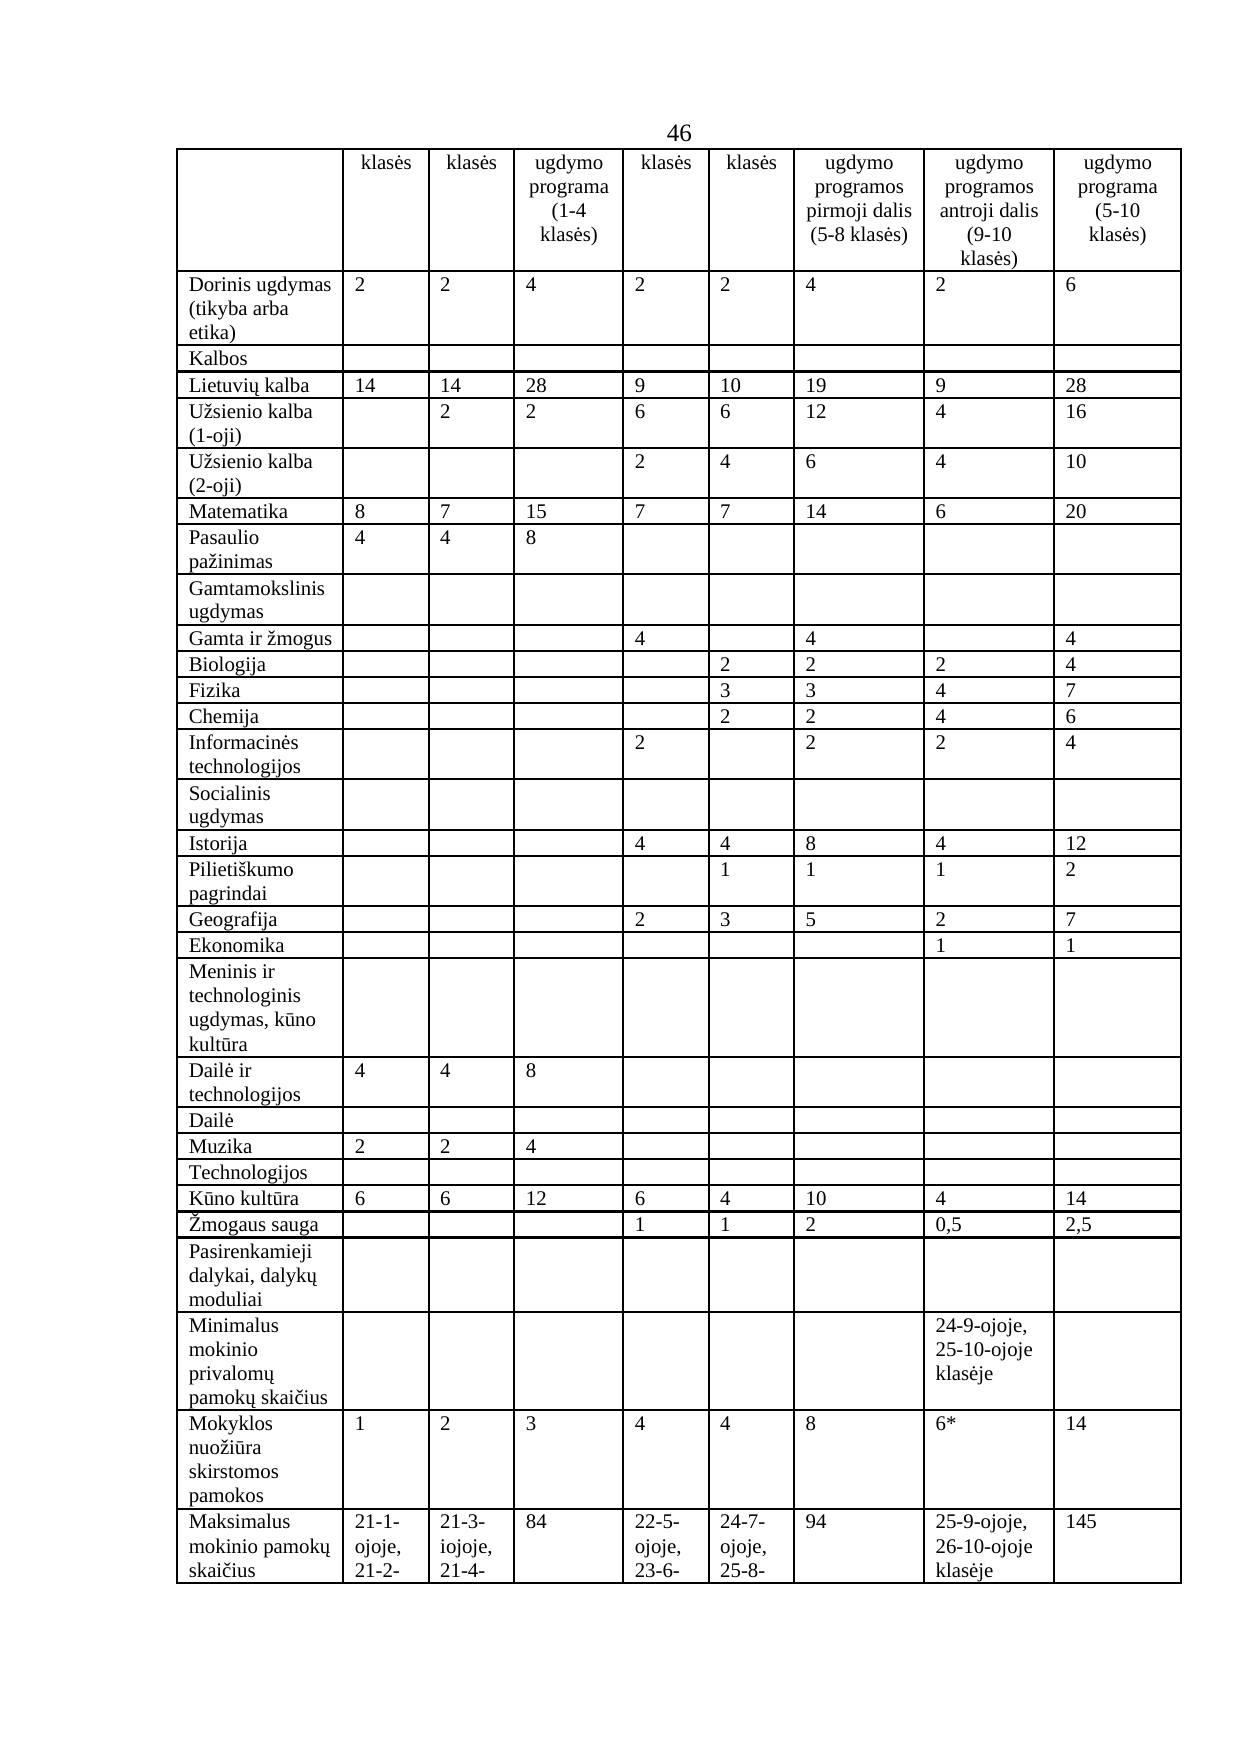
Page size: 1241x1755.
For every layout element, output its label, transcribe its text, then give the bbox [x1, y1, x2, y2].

table_cell [344, 730, 428, 778]
table_cell [795, 933, 923, 957]
table_cell [795, 1134, 923, 1158]
table_cell [430, 346, 513, 370]
table_cell [344, 652, 428, 676]
table_cell 5 [795, 907, 923, 931]
table_cell Maksimalus mokinio pamokų skaičius [178, 1510, 342, 1582]
table_cell 94 [795, 1510, 923, 1582]
table_cell ugdymo programos pirmoji dalis (5-8 klasės) [795, 150, 923, 270]
table_cell [344, 831, 428, 855]
table_cell [925, 959, 1053, 1056]
table_cell [624, 1239, 708, 1311]
table_cell 4 [925, 449, 1053, 497]
table_cell 4 [710, 831, 793, 855]
table_cell Mokyklos nuožiūra skirstomos pamokos [178, 1411, 342, 1507]
table_cell 0,5 [925, 1213, 1053, 1236]
table_cell 2 [430, 272, 513, 344]
table_cell Fizika [178, 678, 342, 702]
table_cell 7 [430, 499, 513, 523]
table_cell 12 [795, 399, 923, 447]
table_cell Pasirenkamieji dalykai, dalykų moduliai [178, 1239, 342, 1311]
table_cell 6 [795, 449, 923, 497]
table_cell [430, 652, 513, 676]
table_cell 2 [430, 399, 513, 447]
table_cell [624, 652, 708, 676]
table_cell 1 [710, 857, 793, 905]
table_cell 2 [515, 399, 622, 447]
table_cell 8 [515, 525, 622, 573]
table_cell [344, 626, 428, 650]
table_cell [430, 1213, 513, 1236]
table_cell [344, 575, 428, 623]
table_cell klasės [430, 150, 513, 270]
table_cell Gamta ir žmogus [178, 626, 342, 650]
table_cell 14 [1055, 1186, 1180, 1210]
table_cell 9 [624, 373, 708, 397]
table_cell [710, 780, 793, 828]
table_cell [925, 1058, 1053, 1106]
table_cell 12 [515, 1186, 622, 1210]
table_cell 84 [515, 1510, 622, 1582]
table_cell 4 [430, 1058, 513, 1106]
table_cell [515, 831, 622, 855]
table_cell 4 [515, 1134, 622, 1158]
table_cell Dailė ir technologijos [178, 1058, 342, 1106]
table_cell Muzika [178, 1134, 342, 1158]
table_cell Žmogaus sauga [178, 1213, 342, 1236]
table_cell [710, 346, 793, 370]
table_cell 4 [1055, 652, 1180, 676]
table_cell [515, 346, 622, 370]
table_cell [795, 1108, 923, 1132]
table_cell [344, 1313, 428, 1409]
table_cell 2 [1055, 857, 1180, 905]
table_cell Kalbos [178, 346, 342, 370]
table_cell 20 [1055, 499, 1180, 523]
table_cell [925, 780, 1053, 828]
table_cell 1 [1055, 933, 1180, 957]
table_cell [710, 525, 793, 573]
table_cell [344, 857, 428, 905]
table_cell 3 [710, 678, 793, 702]
table_cell [1055, 575, 1180, 623]
table_cell [344, 933, 428, 957]
table_cell [430, 831, 513, 855]
table_cell [1055, 780, 1180, 828]
table_cell 4 [344, 1058, 428, 1106]
table_cell [344, 907, 428, 931]
table_cell [344, 449, 428, 497]
table_cell Informacinės technologijos [178, 730, 342, 778]
table_cell 6 [344, 1186, 428, 1210]
table_cell [925, 346, 1053, 370]
table_cell 2 [925, 907, 1053, 931]
table_cell 4 [710, 1411, 793, 1507]
table_cell [925, 1134, 1053, 1158]
table_cell [1055, 1108, 1180, 1132]
table_cell [710, 1058, 793, 1106]
table_cell 4 [624, 831, 708, 855]
table_cell 2 [344, 1134, 428, 1158]
table_cell [430, 730, 513, 778]
table_cell ugdymo programos antroji dalis (9-10 klasės) [925, 150, 1053, 270]
table_cell [795, 575, 923, 623]
table_cell 1 [925, 933, 1053, 957]
table_cell [710, 626, 793, 650]
table_cell 3 [795, 678, 923, 702]
table_cell [925, 1239, 1053, 1311]
table_cell 16 [1055, 399, 1180, 447]
table_cell Chemija [178, 704, 342, 728]
table_cell [710, 730, 793, 778]
table_cell 1 [795, 857, 923, 905]
table_cell 28 [515, 373, 622, 397]
table_cell 4 [624, 626, 708, 650]
table_cell [515, 449, 622, 497]
table_cell Dorinis ugdymas (tikyba arba etika) [178, 272, 342, 344]
table_cell Užsienio kalba (2-oji) [178, 449, 342, 497]
table_cell [430, 1108, 513, 1132]
table_cell [624, 857, 708, 905]
table_cell 2 [795, 730, 923, 778]
table_cell [515, 1313, 622, 1409]
table_cell [624, 780, 708, 828]
table_cell 4 [925, 399, 1053, 447]
table_cell [430, 575, 513, 623]
table_cell 8 [795, 831, 923, 855]
table_cell Minimalus mokinio privalomų pamokų skaičius [178, 1313, 342, 1409]
table_cell Matematika [178, 499, 342, 523]
table_cell Pilietiškumo pagrindai [178, 857, 342, 905]
table_cell Technologijos [178, 1160, 342, 1184]
table_cell [515, 704, 622, 728]
table_cell 4 [925, 1186, 1053, 1210]
table_cell 1 [344, 1411, 428, 1507]
table_cell 2 [925, 272, 1053, 344]
table_cell [430, 626, 513, 650]
table_cell Dailė [178, 1108, 342, 1132]
table_cell [795, 959, 923, 1056]
table_cell 2 [430, 1134, 513, 1158]
table_cell 7 [1055, 907, 1180, 931]
table_cell 4 [1055, 730, 1180, 778]
table_cell 6 [1055, 704, 1180, 728]
table_cell klasės [344, 150, 428, 270]
table_cell [624, 346, 708, 370]
table_cell [1055, 959, 1180, 1056]
table_cell [624, 959, 708, 1056]
table_cell [710, 1313, 793, 1409]
table_header [178, 150, 342, 270]
table_cell [515, 652, 622, 676]
table_cell 2 [624, 272, 708, 344]
table_cell 4 [1055, 626, 1180, 650]
table_cell 6 [624, 399, 708, 447]
table_cell Lietuvių kalba [178, 373, 342, 397]
table_cell 7 [710, 499, 793, 523]
table_cell 8 [795, 1411, 923, 1507]
table_cell 4 [710, 1186, 793, 1210]
table_cell [515, 1160, 622, 1184]
table_cell Ekonomika [178, 933, 342, 957]
table_cell 21-3-iojoje, 21-4- [430, 1510, 513, 1582]
table_cell [515, 857, 622, 905]
table_cell [515, 1239, 622, 1311]
table_cell [795, 346, 923, 370]
table_cell [795, 1313, 923, 1409]
table_cell Istorija [178, 831, 342, 855]
table_cell 1 [925, 857, 1053, 905]
table_cell 8 [515, 1058, 622, 1106]
table_cell Meninis ir technologinis ugdymas, kūno kultūra [178, 959, 342, 1056]
table_cell [515, 1108, 622, 1132]
table_cell 19 [795, 373, 923, 397]
table_cell [710, 1134, 793, 1158]
table_cell [344, 399, 428, 447]
table_cell 4 [710, 449, 793, 497]
table_cell [925, 575, 1053, 623]
table_cell 10 [710, 373, 793, 397]
table_cell [624, 1134, 708, 1158]
table_cell 2 [624, 449, 708, 497]
table_cell Socialinis ugdymas [178, 780, 342, 828]
table_cell 4 [925, 704, 1053, 728]
table_cell Kūno kultūra [178, 1186, 342, 1210]
table_cell [624, 933, 708, 957]
table_cell [515, 730, 622, 778]
table_cell Gamtamokslinis ugdymas [178, 575, 342, 623]
table_cell [710, 933, 793, 957]
table_cell [795, 1239, 923, 1311]
table_cell [515, 1213, 622, 1236]
table_cell [1055, 1239, 1180, 1311]
table_cell 2 [344, 272, 428, 344]
table_cell 4 [344, 525, 428, 573]
table_cell [795, 1058, 923, 1106]
table_cell [795, 525, 923, 573]
table_cell [624, 1108, 708, 1132]
table_cell [430, 959, 513, 1056]
table_cell 2 [795, 704, 923, 728]
table_cell [430, 1239, 513, 1311]
table_cell [624, 1058, 708, 1106]
table_cell 7 [624, 499, 708, 523]
table_cell 145 [1055, 1510, 1180, 1582]
table_cell [795, 780, 923, 828]
table_cell [515, 780, 622, 828]
table_cell Užsienio kalba (1-oji) [178, 399, 342, 447]
table_cell 24-9-ojoje, 25-10-ojoje klasėje [925, 1313, 1053, 1409]
table_cell [624, 678, 708, 702]
table_cell [1055, 525, 1180, 573]
table_cell [430, 449, 513, 497]
table_cell 6* [925, 1411, 1053, 1507]
table_cell 2 [710, 272, 793, 344]
table_cell [344, 704, 428, 728]
table_cell [344, 1239, 428, 1311]
table_cell 4 [925, 831, 1053, 855]
table_cell 14 [1055, 1411, 1180, 1507]
table_cell [925, 1160, 1053, 1184]
table_cell 28 [1055, 373, 1180, 397]
table_cell [515, 575, 622, 623]
table_cell [430, 857, 513, 905]
table_cell [430, 704, 513, 728]
table_cell 15 [515, 499, 622, 523]
table_cell [624, 1313, 708, 1409]
table_cell klasės [624, 150, 708, 270]
table_cell 2 [624, 730, 708, 778]
table_cell [430, 678, 513, 702]
table_cell [624, 1160, 708, 1184]
table_cell [1055, 1160, 1180, 1184]
table_cell [515, 959, 622, 1056]
table_cell [344, 1213, 428, 1236]
table_cell 1 [710, 1213, 793, 1236]
table_cell [1055, 1134, 1180, 1158]
table_cell [344, 678, 428, 702]
table_cell [430, 1160, 513, 1184]
table_cell [624, 704, 708, 728]
table_cell [795, 1160, 923, 1184]
table_cell 6 [925, 499, 1053, 523]
table_cell 4 [430, 525, 513, 573]
table_cell [515, 678, 622, 702]
table_cell ugdymo programa (5-10 klasės) [1055, 150, 1180, 270]
table_cell 3 [515, 1411, 622, 1507]
table_cell 6 [710, 399, 793, 447]
table_cell 7 [1055, 678, 1180, 702]
table_cell 24-7-ojoje, 25-8- [710, 1510, 793, 1582]
table_cell 10 [795, 1186, 923, 1210]
table_cell [430, 780, 513, 828]
table_cell 22-5-ojoje, 23-6- [624, 1510, 708, 1582]
table_cell [710, 1160, 793, 1184]
table_cell 2 [624, 907, 708, 931]
table_cell [430, 933, 513, 957]
table_cell 6 [624, 1186, 708, 1210]
table_cell [515, 907, 622, 931]
table_cell Biologija [178, 652, 342, 676]
table_cell 9 [925, 373, 1053, 397]
table_cell [344, 959, 428, 1056]
table_cell [344, 1108, 428, 1132]
table_cell 14 [795, 499, 923, 523]
table_cell 21-1-ojoje, 21-2- [344, 1510, 428, 1582]
table_cell 4 [515, 272, 622, 344]
table_cell 25-9-ojoje, 26-10-ojoje klasėje [925, 1510, 1053, 1582]
table_cell 12 [1055, 831, 1180, 855]
table_cell [925, 1108, 1053, 1132]
table_cell Pasaulio pažinimas [178, 525, 342, 573]
table_cell 2 [710, 652, 793, 676]
table_cell [344, 346, 428, 370]
table_cell 6 [430, 1186, 513, 1210]
table_cell [710, 1108, 793, 1132]
table_cell [710, 959, 793, 1056]
table_cell 8 [344, 499, 428, 523]
table_cell [925, 525, 1053, 573]
table_cell 2 [925, 652, 1053, 676]
table_cell 2,5 [1055, 1213, 1180, 1236]
table_cell [515, 626, 622, 650]
table_cell 2 [430, 1411, 513, 1507]
table_cell 4 [795, 626, 923, 650]
table_cell [430, 1313, 513, 1409]
table_cell ugdymo programa (1-4 klasės) [515, 150, 622, 270]
table_cell 2 [710, 704, 793, 728]
table_cell 2 [795, 652, 923, 676]
table_cell 4 [795, 272, 923, 344]
table_cell [515, 933, 622, 957]
table_cell [1055, 1313, 1180, 1409]
table_cell 14 [344, 373, 428, 397]
table_cell 10 [1055, 449, 1180, 497]
table_cell [624, 575, 708, 623]
table_cell 3 [710, 907, 793, 931]
table_cell [344, 780, 428, 828]
table_cell [710, 1239, 793, 1311]
table_cell Geografija [178, 907, 342, 931]
table_cell [925, 626, 1053, 650]
table_cell [1055, 346, 1180, 370]
table_cell [430, 907, 513, 931]
table_cell 2 [925, 730, 1053, 778]
table_cell [344, 1160, 428, 1184]
table_cell 6 [1055, 272, 1180, 344]
table_cell 4 [925, 678, 1053, 702]
table_cell 4 [624, 1411, 708, 1507]
table_cell 14 [430, 373, 513, 397]
table_cell 1 [624, 1213, 708, 1236]
table_cell [710, 575, 793, 623]
table_cell 2 [795, 1213, 923, 1236]
table_cell [1055, 1058, 1180, 1106]
table_cell [624, 525, 708, 573]
table_cell klasės [710, 150, 793, 270]
